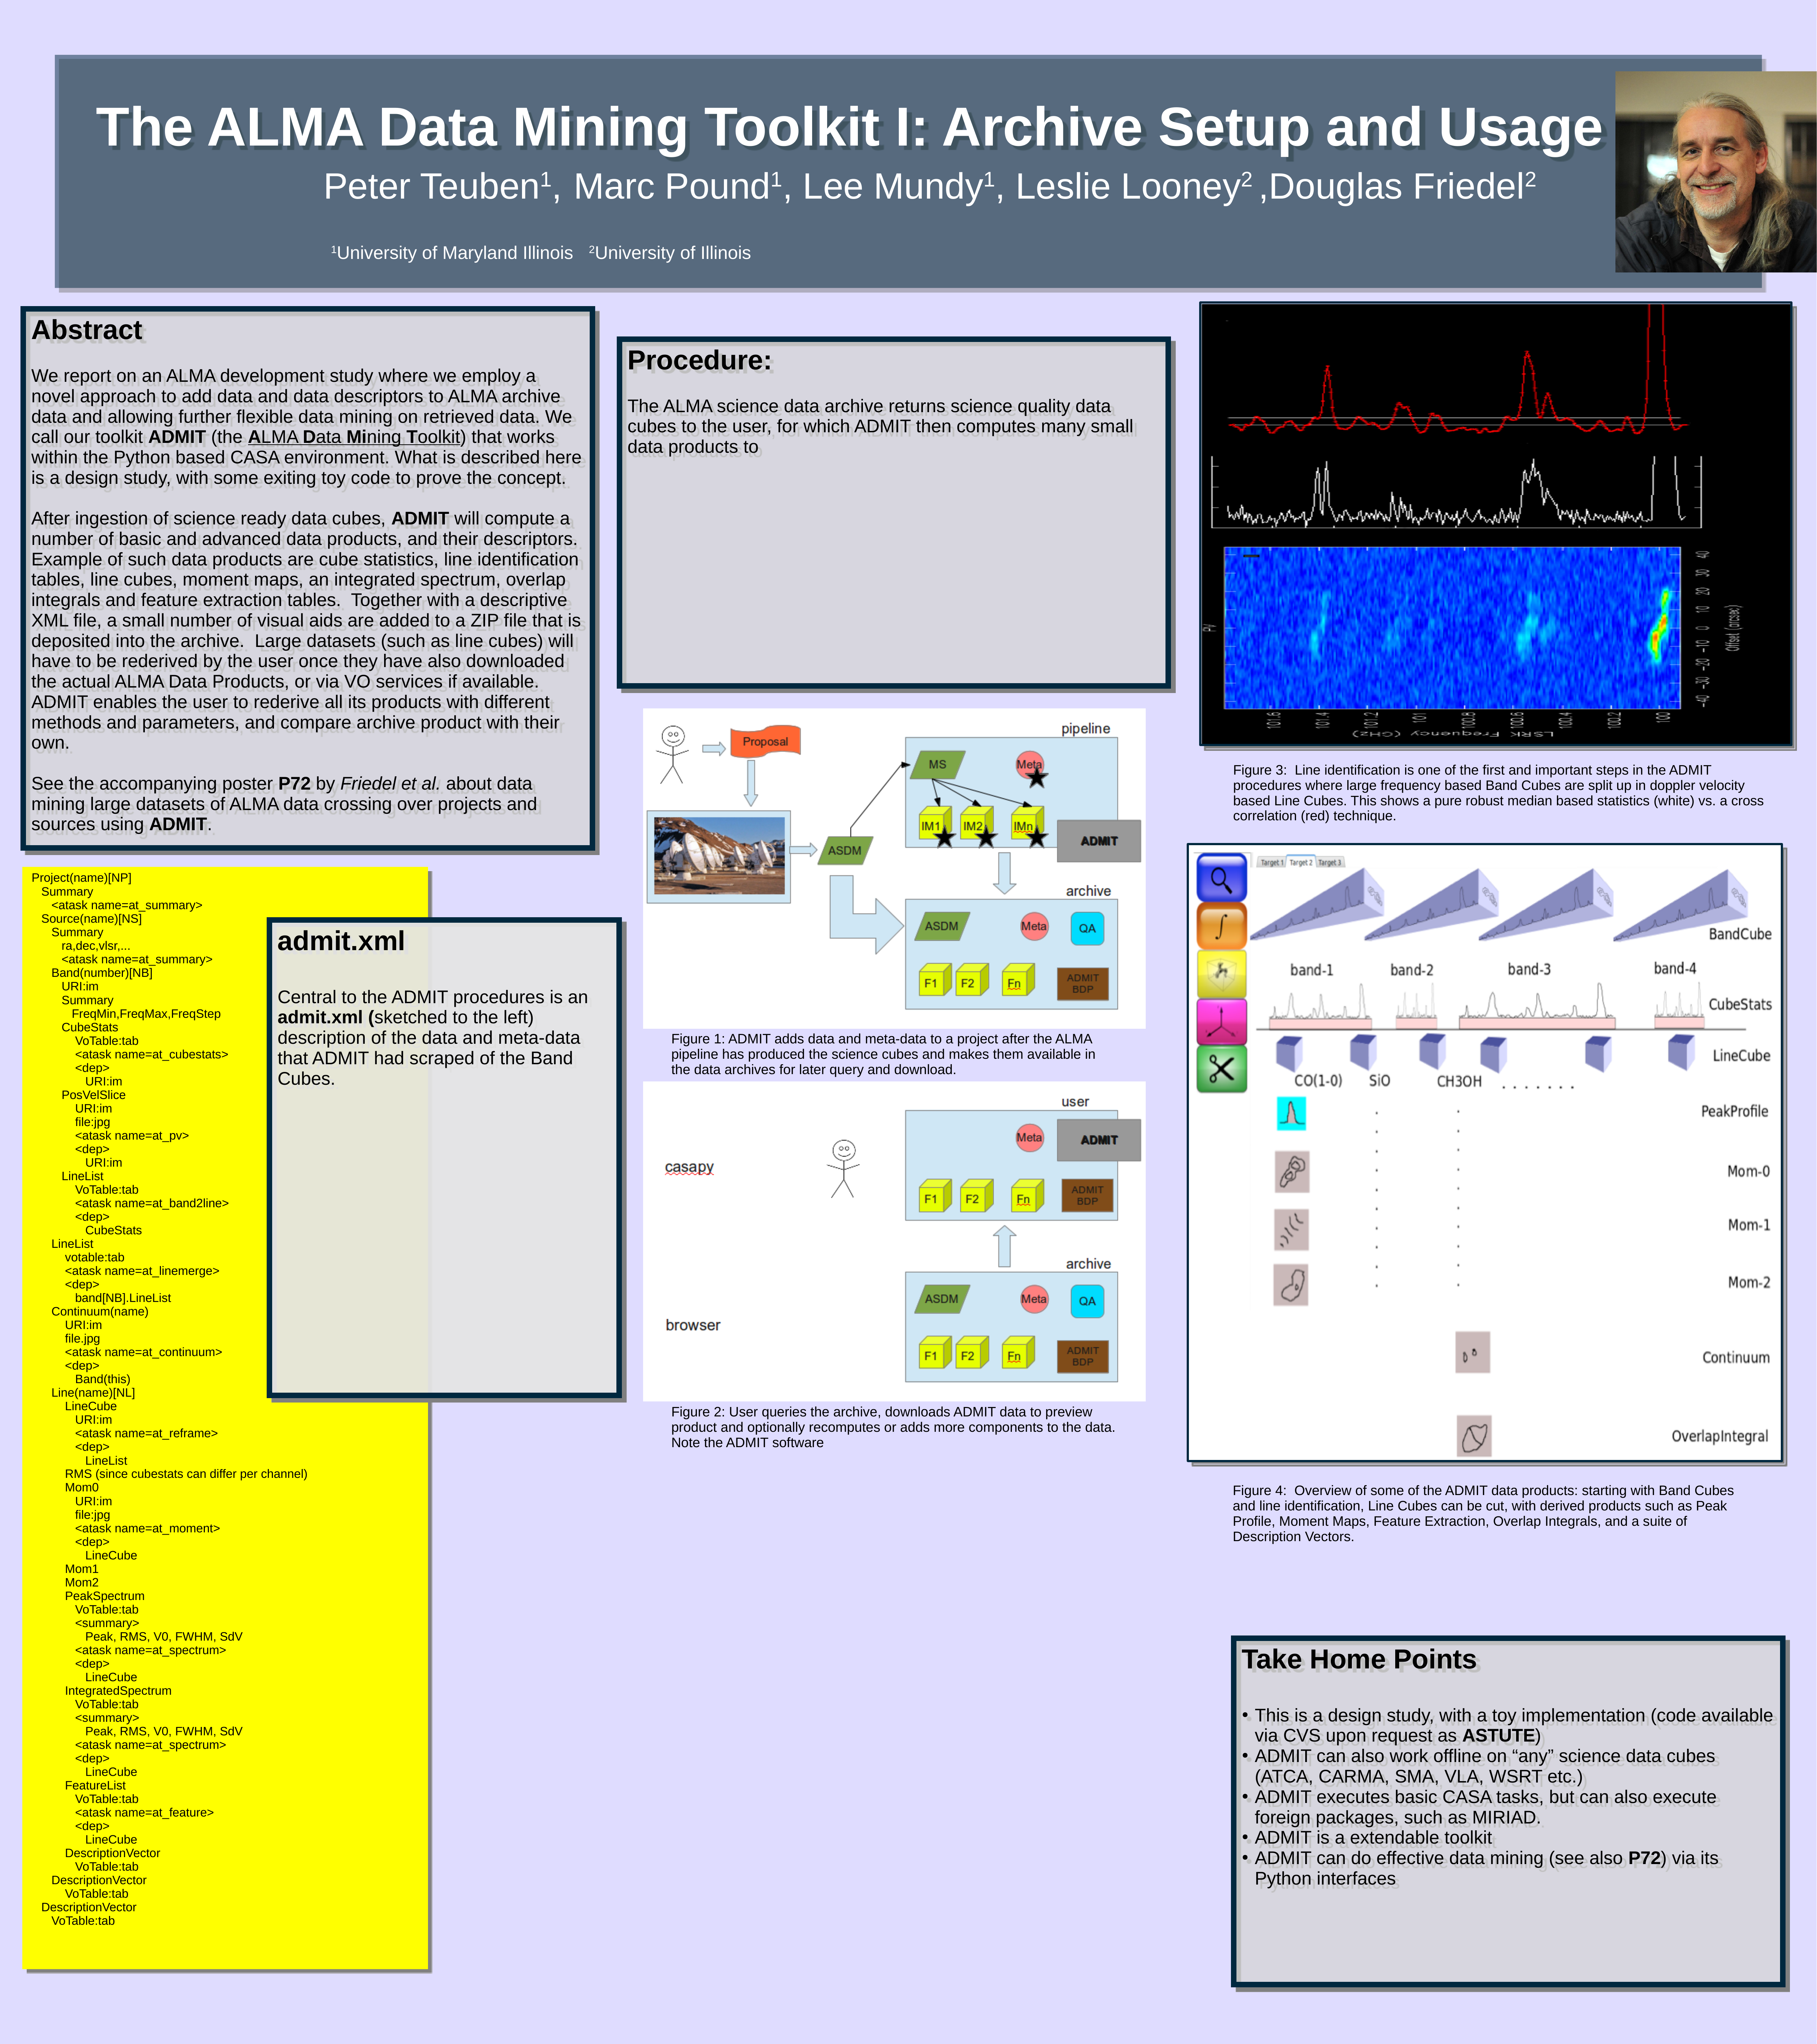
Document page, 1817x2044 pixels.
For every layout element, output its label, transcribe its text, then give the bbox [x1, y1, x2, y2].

picture [1615, 71, 1817, 272]
text_box admit.xml Central to the ADMIT procedures is an admit.xml (sketched to the left) description of the data and meta-data that ADMIT had scraped of the Band Cubes. [269, 920, 619, 1396]
text_box 1University of Maryland Illinois 2University of Illinois [325, 240, 757, 272]
text_box Project(name)[NP] Summary <atask name=at_summary> Source(name)[NS] Summary ra,dec,vlsr,... <atask name=at_summary> Band(number)[NB] URI:im Summary FreqMin,FreqMax,FreqStep CubeStats VoTable:tab <atask name=at_cubestats> <dep> URI:im PosVelSlice URI:im file:jpg <atask name=at_pv> <dep> URI:im LineList VoTable:tab <atask name=at_band2line> <dep> CubeStats LineList votable:tab <atask name=at_linemerge> <dep> band[NB].LineList Continuum(name) URI:im file.jpg <atask name=at_continuum> <dep> Band(this) Line(name)[NL] LineCube URI:im <atask name=at_reframe> <dep> LineList RMS (since cubestats can differ per channel) Mom0 URI:im file:jpg <atask name=at_moment> <dep> LineCube Mom1 Mom2 PeakSpectrum VoTable:tab <summary> Peak, RMS, V0, FWHM, SdV <atask name=at_spectrum> <dep> LineCube IntegratedSpectrum VoTable:tab <summary> Peak, RMS, V0, FWHM, SdV <atask name=at_spectrum> <dep> LineCube FeatureList VoTable:tab <atask name=at_feature> <dep> LineCube DescriptionVector VoTable:tab DescriptionVector VoTable:tab DescriptionVector VoTable:tab [22, 867, 428, 1969]
text_box The ALMA Data Mining Toolkit I: Archive Setup and Usage [55, 54, 1762, 288]
text_box Procedure: The ALMA science data archive returns science quality data cubes to the user, for which ADMIT then computes many small data products to [619, 339, 1168, 686]
text_box Figure 4: Overview of some of the ADMIT data products: starting with Band Cubes and line identification, Line Cubes can be cut, with derived products such as Peak Profile, Moment Maps, Feature Extraction, Overlap Integrals, and a suite of Description Vectors. [1227, 1480, 1760, 1547]
picture [1201, 304, 1790, 744]
text_box Figure 2: User queries the archive, downloads ADMIT data to preview product and optionally recomputes or adds more components to the data. Note the ADMIT software [666, 1401, 1128, 1453]
text_box Figure 3: Line identification is one of the first and important steps in the ADMIT procedures where large frequency based Band Cubes are split up in doppler velocity based Line Cubes. This shows a pure robust median based statistics (white) vs. a cross correlation (red) technique. [1228, 759, 1781, 846]
text_box Figure 1: ADMIT adds data and meta-data to a project after the ALMA pipeline has produced the science cubes and makes them available in the data archives for later query and download. [666, 1028, 1122, 1080]
picture [643, 1081, 1146, 1401]
text_box Take Home Points This is a design study, with a toy implementation (code available via CVS upon request as ASTUTE) ADMIT can also work offline on “any” science data cubes (ATCA, CARMA, SMA, VLA, WSRT etc.) ADMIT executes basic CASA tasks, but can also execute foreign packages, such as MIRIAD. ADMIT is a extendable toolkit ADMIT can do effective data mining (see also P72) via its Python interfaces [1234, 1638, 1783, 1985]
text_box Peter Teuben1, Marc Pound1, Lee Mundy1, Leslie Looney2 ,Douglas Friedel2 [318, 163, 1615, 272]
picture [643, 708, 1146, 1029]
text_box Abstract We report on an ALMA development study where we employ a novel approach to add data and data descriptors to ALMA archive data and allowing further flexible data mining on retrieved data. We call our toolkit ADMIT (the ALMA Data Mining Toolkit) that works within the Python based CASA environment. What is described here is a design study, with some exiting toy code to prove the concept. After ingestion of science ready data cubes, ADMIT will compute a number of basic and advanced data products, and their descriptors. Example of such data products are cube statistics, line identification tables, line cubes, moment maps, an integrated spectrum, overlap integrals and feature extraction tables. Together with a descriptive XML file, a small number of visual aids are added to a ZIP file that is deposited into the archive. Large datasets (such as line cubes) will have to be rederived by the user once they have also downloaded the actual ALMA Data Products, or via VO services if available. ADMIT enables the user to rederive all its products with different methods and parameters, and compare archive product with their own. See the accompanying poster P72 by Friedel et al. about data mining large datasets of ALMA data crossing over projects and sources using ADMIT. [23, 309, 593, 848]
picture [1189, 845, 1781, 1460]
